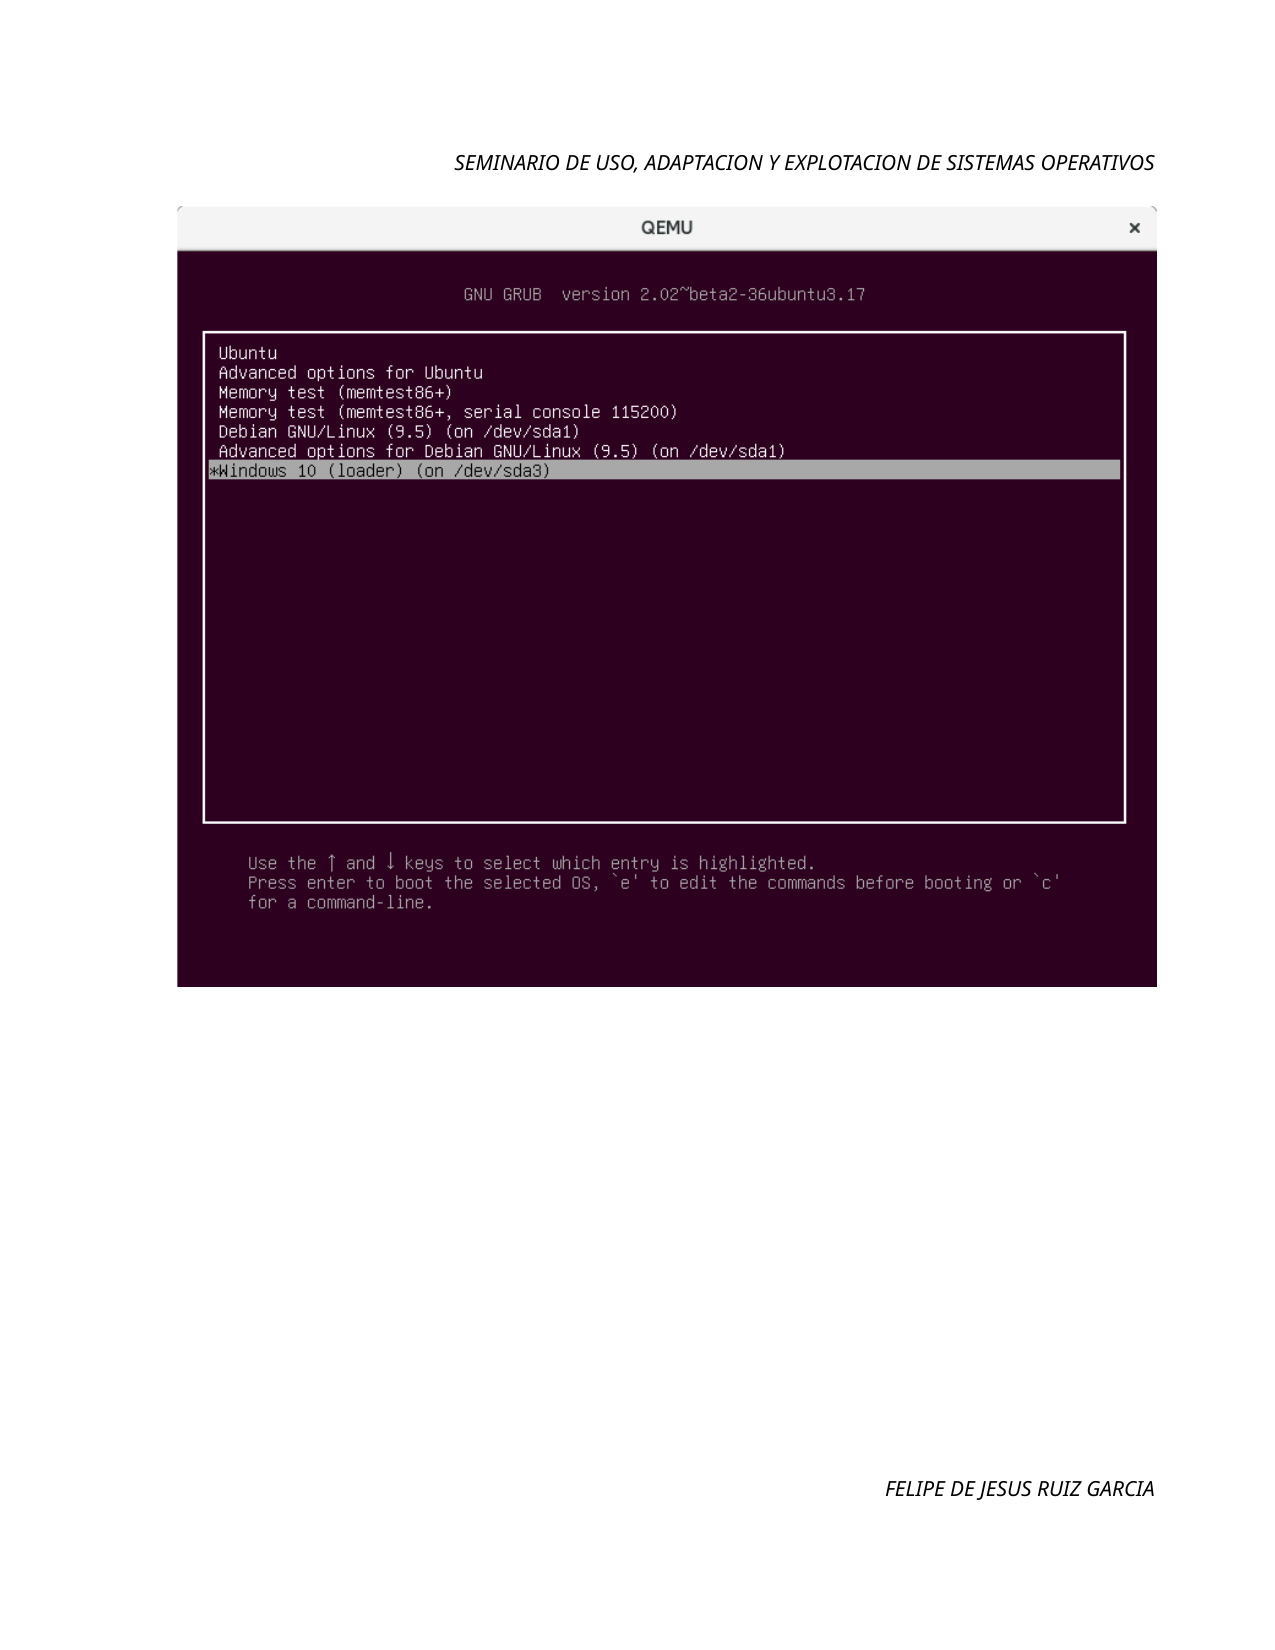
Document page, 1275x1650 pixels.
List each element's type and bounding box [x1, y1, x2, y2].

picture [177, 206, 1157, 987]
